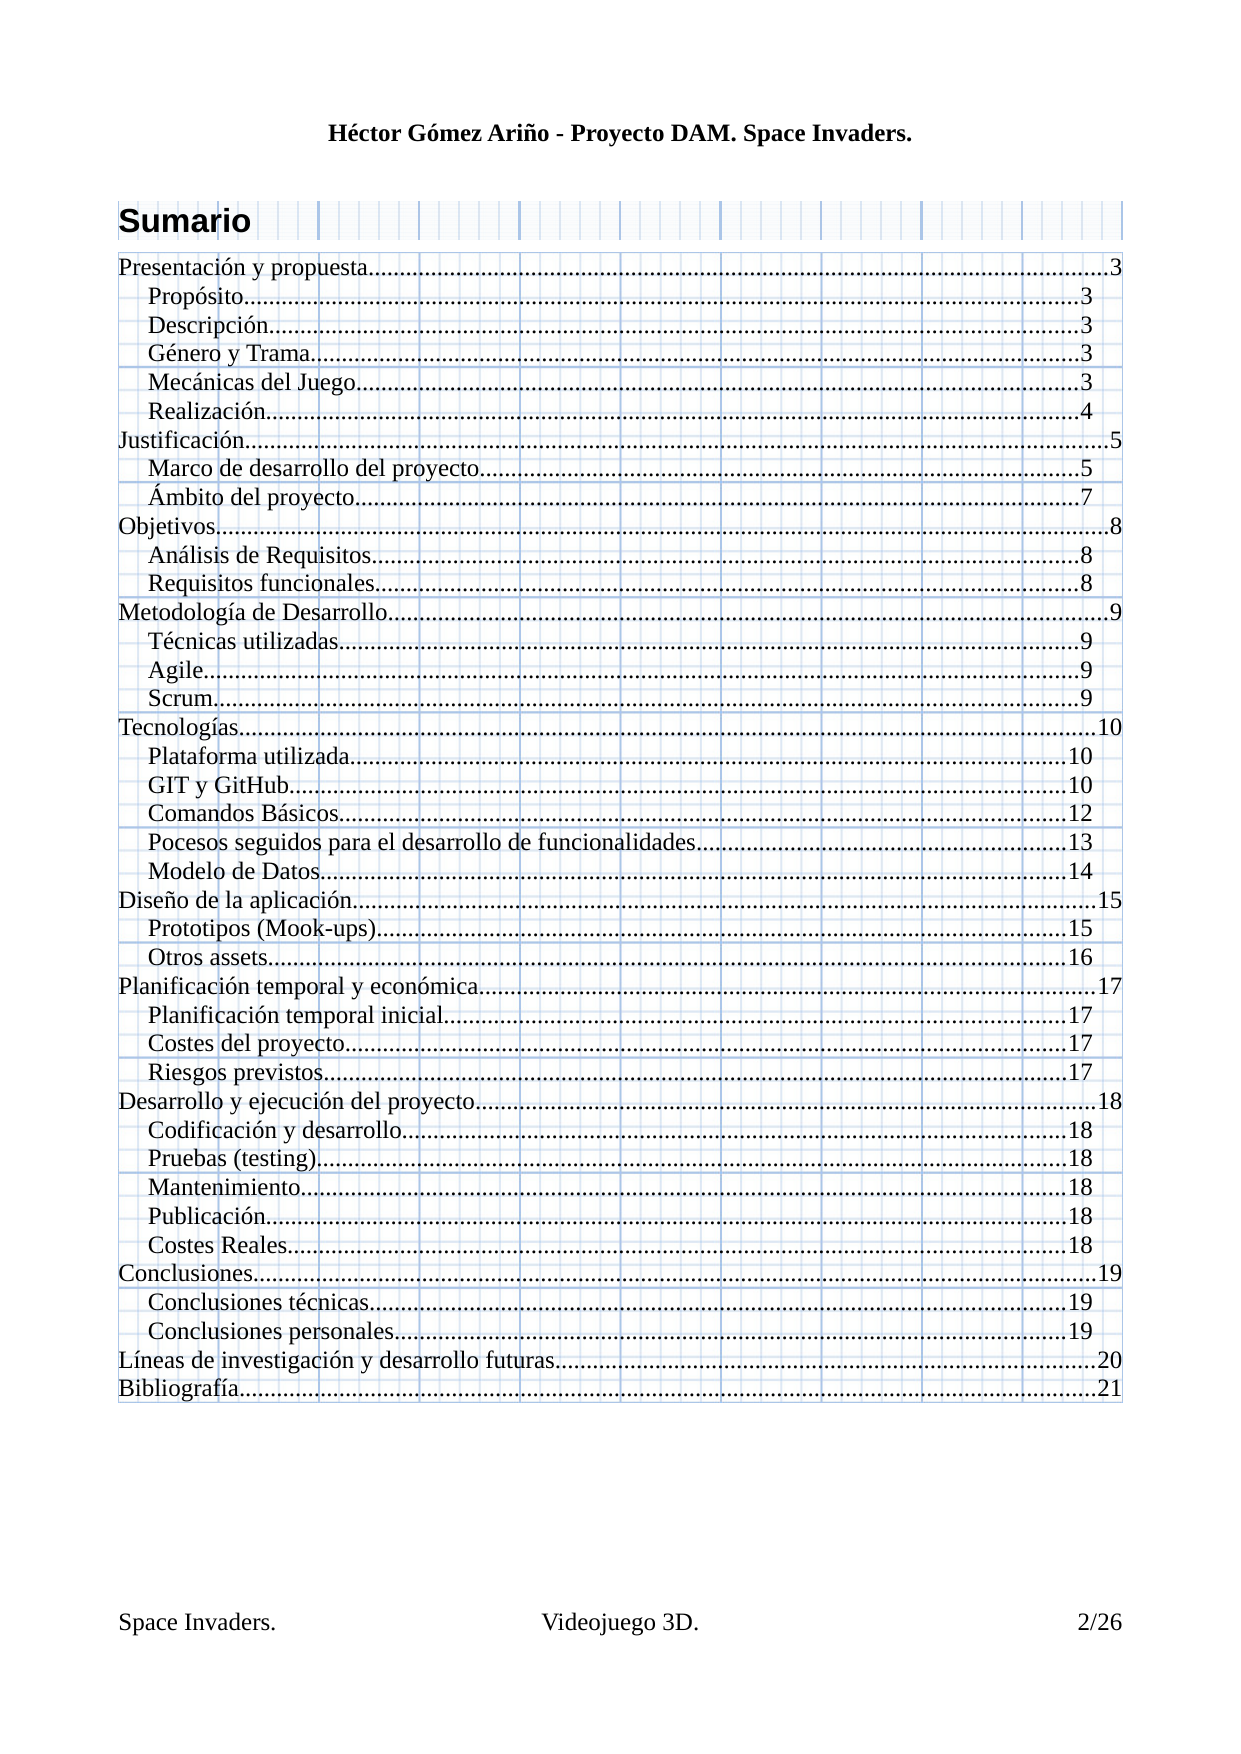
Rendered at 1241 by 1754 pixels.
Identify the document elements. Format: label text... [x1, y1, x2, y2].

text Plataforma utilizada 10 [148, 741, 1122, 770]
text Marco de desarrollo del proyecto 5 [148, 453, 1122, 482]
text Metodología de Desarrollo 9 [118, 597, 1122, 626]
picture [118, 1115, 148, 1258]
text Realización 4 [148, 396, 1122, 425]
text Objetivos 8 [118, 511, 1122, 540]
text Análisis de Requisitos 8 [148, 540, 1122, 568]
picture [118, 913, 148, 971]
text Publicación 18 [148, 1201, 1122, 1230]
text Planificación temporal y económica 17 [118, 971, 1122, 1000]
text Conclusiones personales 19 [148, 1316, 1122, 1345]
text Justificación 5 [118, 425, 1122, 453]
text Bibliografía. 21 [118, 1373, 1122, 1402]
subtitle Sumario [118, 201, 1122, 240]
text Diseño de la aplicación 15 [118, 885, 1122, 913]
text Costes del proyecto 17 [148, 1028, 1122, 1057]
picture [118, 1287, 148, 1345]
text Líneas de investigación y desarrollo futuras. 20 [118, 1345, 1122, 1373]
picture [118, 453, 148, 511]
text Conclusiones 19 [118, 1258, 1122, 1287]
text Presentación y propuesta 3 [118, 252, 1122, 281]
picture [118, 540, 148, 597]
text Prototipos (Mook-ups) 15 [148, 913, 1122, 942]
text Desarrollo y ejecución del proyecto 18 [118, 1086, 1122, 1115]
text Scrum 9 [148, 683, 1122, 712]
text Planificación temporal inicial 17 [148, 1000, 1122, 1028]
text Tecnologías 10 [118, 712, 1122, 741]
picture [118, 626, 148, 712]
text Costes Reales 18 [148, 1230, 1122, 1258]
text Codificación y desarrollo 18 [148, 1115, 1122, 1143]
text Mecánicas del Juego 3 [148, 367, 1122, 396]
text Mantenimiento 18 [148, 1172, 1122, 1201]
text Pocesos seguidos para el desarrollo de funcionalidades 13 [148, 827, 1122, 856]
text Modelo de Datos 14 [148, 856, 1122, 885]
text Descripción 3 [148, 310, 1122, 338]
picture [118, 741, 148, 885]
text Técnicas utilizadas 9 [148, 626, 1122, 655]
text Riesgos previstos 17 [148, 1057, 1122, 1086]
text GIT y GitHub 10 [148, 770, 1122, 798]
text Comandos Básicos. 12 [148, 798, 1122, 827]
picture [118, 281, 148, 425]
text Agile 9 [148, 655, 1122, 683]
picture [118, 252, 1123, 1403]
text Género y Trama 3 [148, 338, 1122, 367]
text Propósito 3 [148, 281, 1122, 310]
text Otros assets 16 [148, 942, 1122, 971]
picture [118, 1000, 148, 1086]
text Ámbito del proyecto 7 [148, 482, 1122, 511]
text Pruebas (testing) 18 [148, 1143, 1122, 1172]
text Conclusiones técnicas 19 [148, 1287, 1122, 1316]
text Requisitos funcionales 8 [148, 568, 1122, 597]
